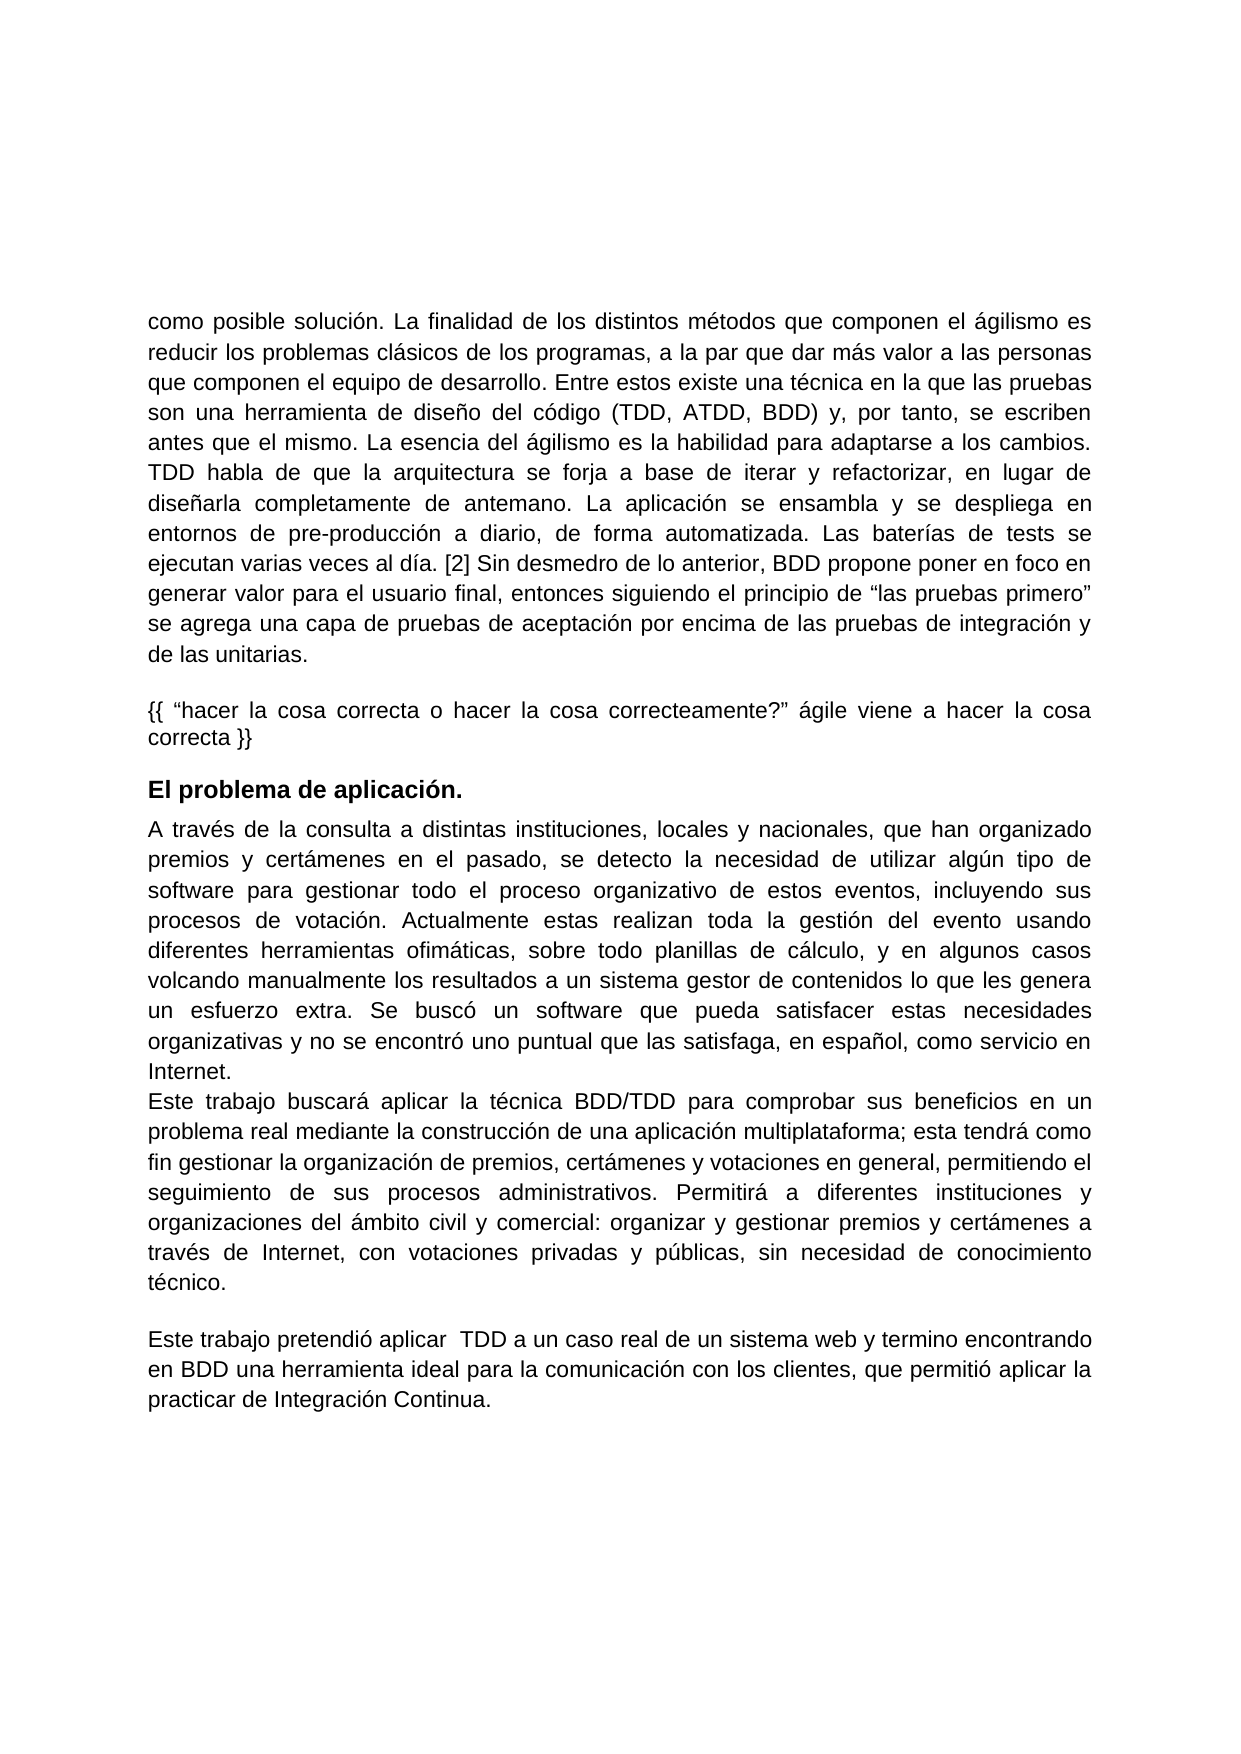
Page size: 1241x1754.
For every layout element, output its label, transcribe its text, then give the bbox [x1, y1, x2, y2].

text Este trabajo pretendió aplicar TDD a un caso real de un sistema web y termino encontrando en BDD una herramienta ideal para la comunicación con los clientes, que permitió aplicar la practicar de Integración Continua. [148, 1326, 1093, 1413]
text {{ “hacer la cosa correcta o hacer la cosa correcteamente?” ágile viene a hacer la cosa correcta }} [148, 697, 1093, 750]
text Este trabajo buscará aplicar la técnica BDD/TDD para comprobar sus beneficios en un problema real mediante la construcción de una aplicación multiplataforma; esta tendrá como fin gestionar la organización de premios, certámenes y votaciones en general, permitiendo el seguimiento de sus procesos administrativos. Permitirá a diferentes instituciones y organizaciones del ámbito civil y comercial: organizar y gestionar premios y certámenes a través de Internet, con votaciones privadas y públicas, sin necesidad de conocimiento técnico. [148, 1088, 1093, 1296]
text como posible solución. La finalidad de los distintos métodos que componen el ágilismo es reducir los problemas clásicos de los programas, a la par que dar más valor a las personas que componen el equipo de desarrollo. Entre estos existe una técnica en la que las pruebas son una herramienta de diseño del código (TDD, ATDD, BDD) y, por tanto, se escriben antes que el mismo. La esencia del ágilismo es la habilidad para adaptarse a los cambios. TDD habla de que la arquitectura se forja a base de iterar y refactorizar, en lugar de diseñarla completamente de antemano. La aplicación se ensambla y se despliega en entornos de pre-producción a diario, de forma automatizada. Las baterías de tests se ejecutan varias veces al día. [2] Sin desmedro de lo anterior, BDD propone poner en foco en generar valor para el usuario final, entonces siguiendo el principio de “las pruebas primero” se agrega una capa de pruebas de aceptación por encima de las pruebas de integración y de las unitarias. [148, 308, 1093, 667]
subtitle El problema de aplicación. [148, 775, 1093, 804]
text A través de la consulta a distintas instituciones, locales y nacionales, que han organizado premios y certámenes en el pasado, se detecto la necesidad de utilizar algún tipo de software para gestionar todo el proceso organizativo de estos eventos, incluyendo sus procesos de votación. Actualmente estas realizan toda la gestión del evento usando diferentes herramientas ofimáticas, sobre todo planillas de cálculo, y en algunos casos volcando manualmente los resultados a un sistema gestor de contenidos lo que les genera un esfuerzo extra. Se buscó un software que pueda satisfacer estas necesidades organizativas y no se encontró uno puntual que las satisfaga, en español, como servicio en Internet. [148, 816, 1093, 1084]
